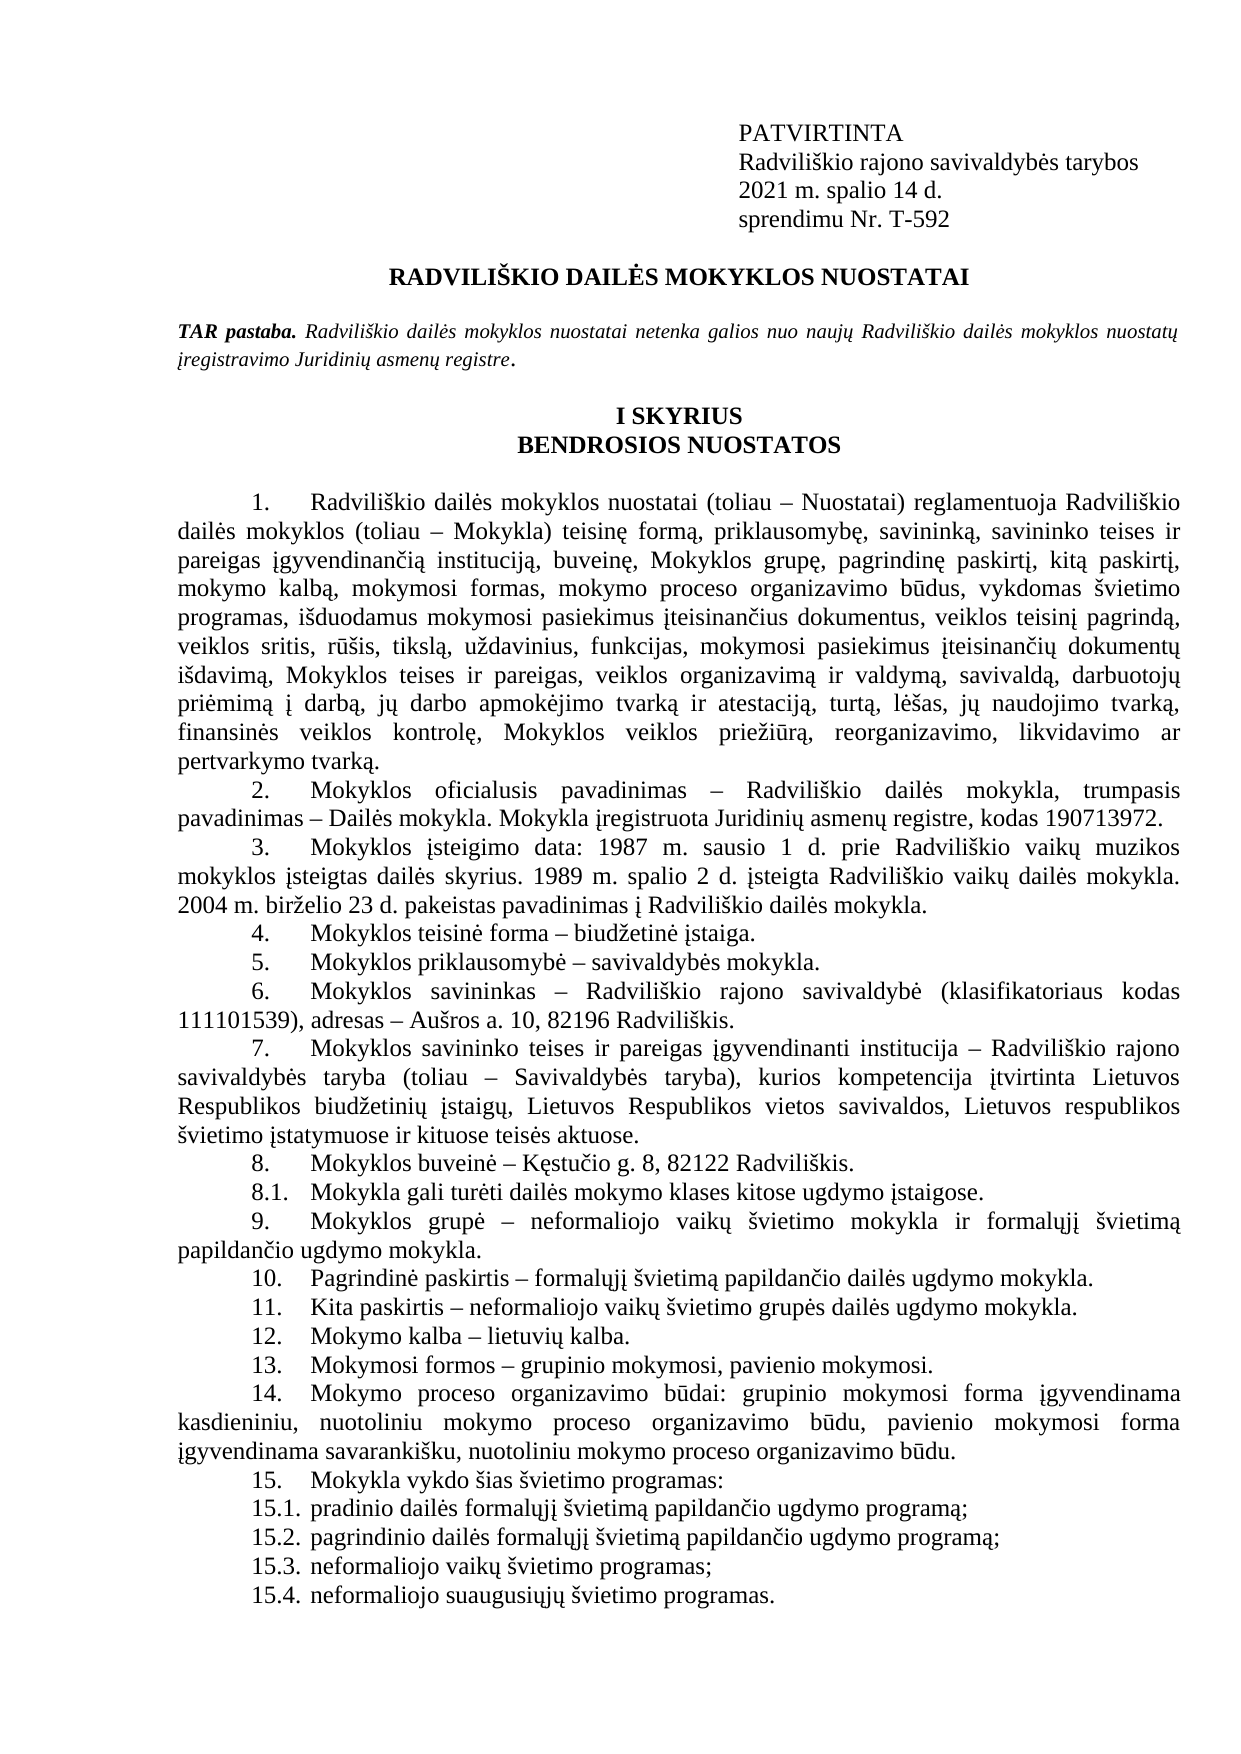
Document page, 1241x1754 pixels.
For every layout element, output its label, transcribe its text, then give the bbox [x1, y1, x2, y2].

text 3. Mokyklos įsteigimo data: 1987 m. sausio 1 d. prie Radviliškio vaikų muzikos mokyklos įsteigtas dailės skyrius. 1989 m. spalio 2 d. įsteigta Radviliškio vaikų dailės mokykla. 2004 m. birželio 23 d. pakeistas pavadinimas į Radviliškio dailės mokykla. [177, 832, 1181, 918]
text BENDROSIOS NUOSTATOS [177, 430, 1181, 458]
text 15.2. pagrindinio dailės formalųjį švietimą papildančio ugdymo programą; [177, 1522, 1181, 1551]
text 5. Mokyklos priklausomybė – savivaldybės mokykla. [177, 947, 1181, 976]
text 4. Mokyklos teisinė forma – biudžetinė įstaiga. [177, 918, 1181, 947]
text 15.3. neformaliojo vaikų švietimo programas; [177, 1551, 1181, 1580]
text 2. Mokyklos oficialusis pavadinimas – Radviliškio dailės mokykla, trumpasis pavadinimas – Dailės mokykla. Mokykla įregistruota Juridinių asmenų registre, kodas 190713972. [177, 775, 1181, 832]
text 15.1. pradinio dailės formalųjį švietimą papildančio ugdymo programą; [177, 1493, 1181, 1522]
text 7. Mokyklos savininko teises ir pareigas įgyvendinanti institucija – Radviliškio rajono savivaldybės taryba (toliau – Savivaldybės taryba), kurios kompetencija įtvirtinta Lietuvos Respublikos biudžetinių įstaigų, Lietuvos Respublikos vietos savivaldos, Lietuvos respublikos švietimo įstatymuose ir kituose teisės aktuose. [177, 1033, 1181, 1148]
text 8.1. Mokykla gali turėti dailės mokymo klases kitose ugdymo įstaigose. [177, 1177, 1181, 1206]
text 15. Mokykla vykdo šias švietimo programas: [177, 1465, 1181, 1493]
text 8. Mokyklos buveinė – Kęstučio g. 8, 82122 Radviliškis. [177, 1148, 1181, 1177]
text 10. Pagrindinė paskirtis – formalųjį švietimą papildančio dailės ugdymo mokykla. [177, 1263, 1181, 1292]
text Radviliškio rajono savivaldybės tarybos 2021 m. spalio 14 d. [738, 147, 1181, 204]
text RADVILIŠKIO DAILĖS MOKYKLOS NUOSTATAI [177, 262, 1181, 291]
text 1. Radviliškio dailės mokyklos nuostatai (toliau – Nuostatai) reglamentuoja Radviliškio dailės mokyklos (toliau – Mokykla) teisinę formą, priklausomybę, savininką, savininko teises ir pareigas įgyvendinančią instituciją, buveinę, Mokyklos grupę, pagrindinę paskirtį, kitą paskirtį, mokymo kalbą, mokymosi formas, mokymo proceso organizavimo būdus, vykdomas švietimo programas, išduodamus mokymosi pasiekimus įteisinančius dokumentus, veiklos teisinį pagrindą, veiklos sritis, rūšis, tikslą, uždavinius, funkcijas, mokymosi pasiekimus įteisinančių dokumentų išdavimą, Mokyklos teises ir pareigas, veiklos organizavimą ir valdymą, savivaldą, darbuotojų priėmimą į darbą, jų darbo apmokėjimo tvarką ir atestaciją, turtą, lėšas, jų naudojimo tvarką, finansinės veiklos kontrolę, Mokyklos veiklos priežiūrą, reorganizavimo, likvidavimo ar pertvarkymo tvarką. [177, 487, 1181, 775]
text 11. Kita paskirtis – neformaliojo vaikų švietimo grupės dailės ugdymo mokykla. [177, 1292, 1181, 1321]
text 6. Mokyklos savininkas – Radviliškio rajono savivaldybė (klasifikatoriaus kodas 111101539), adresas – Aušros a. 10, 82196 Radviliškis. [177, 976, 1181, 1033]
text sprendimu Nr. T-592 [738, 204, 1181, 233]
text 13. Mokymosi formos – grupinio mokymosi, pavienio mokymosi. [177, 1350, 1181, 1378]
text TAR pastaba. Radviliškio dailės mokyklos nuostatai netenka galios nuo naujų Radviliškio dailės mokyklos nuostatų įregistravimo Juridinių asmenų registre. [177, 319, 1181, 372]
text I SKYRIUS [177, 401, 1181, 430]
text 14. Mokymo proceso organizavimo būdai: grupinio mokymosi forma įgyvendinama kasdieniniu, nuotoliniu mokymo proceso organizavimo būdu, pavienio mokymosi forma įgyvendinama savarankišku, nuotoliniu mokymo proceso organizavimo būdu. [177, 1378, 1181, 1465]
text 15.4. neformaliojo suaugusiųjų švietimo programas. [251, 1580, 1181, 1608]
text PATVIRTINTA [177, 118, 1181, 147]
text 12. Mokymo kalba – lietuvių kalba. [177, 1321, 1181, 1350]
text 9. Mokyklos grupė – neformaliojo vaikų švietimo mokykla ir formalųjį švietimą papildančio ugdymo mokykla. [177, 1206, 1181, 1263]
